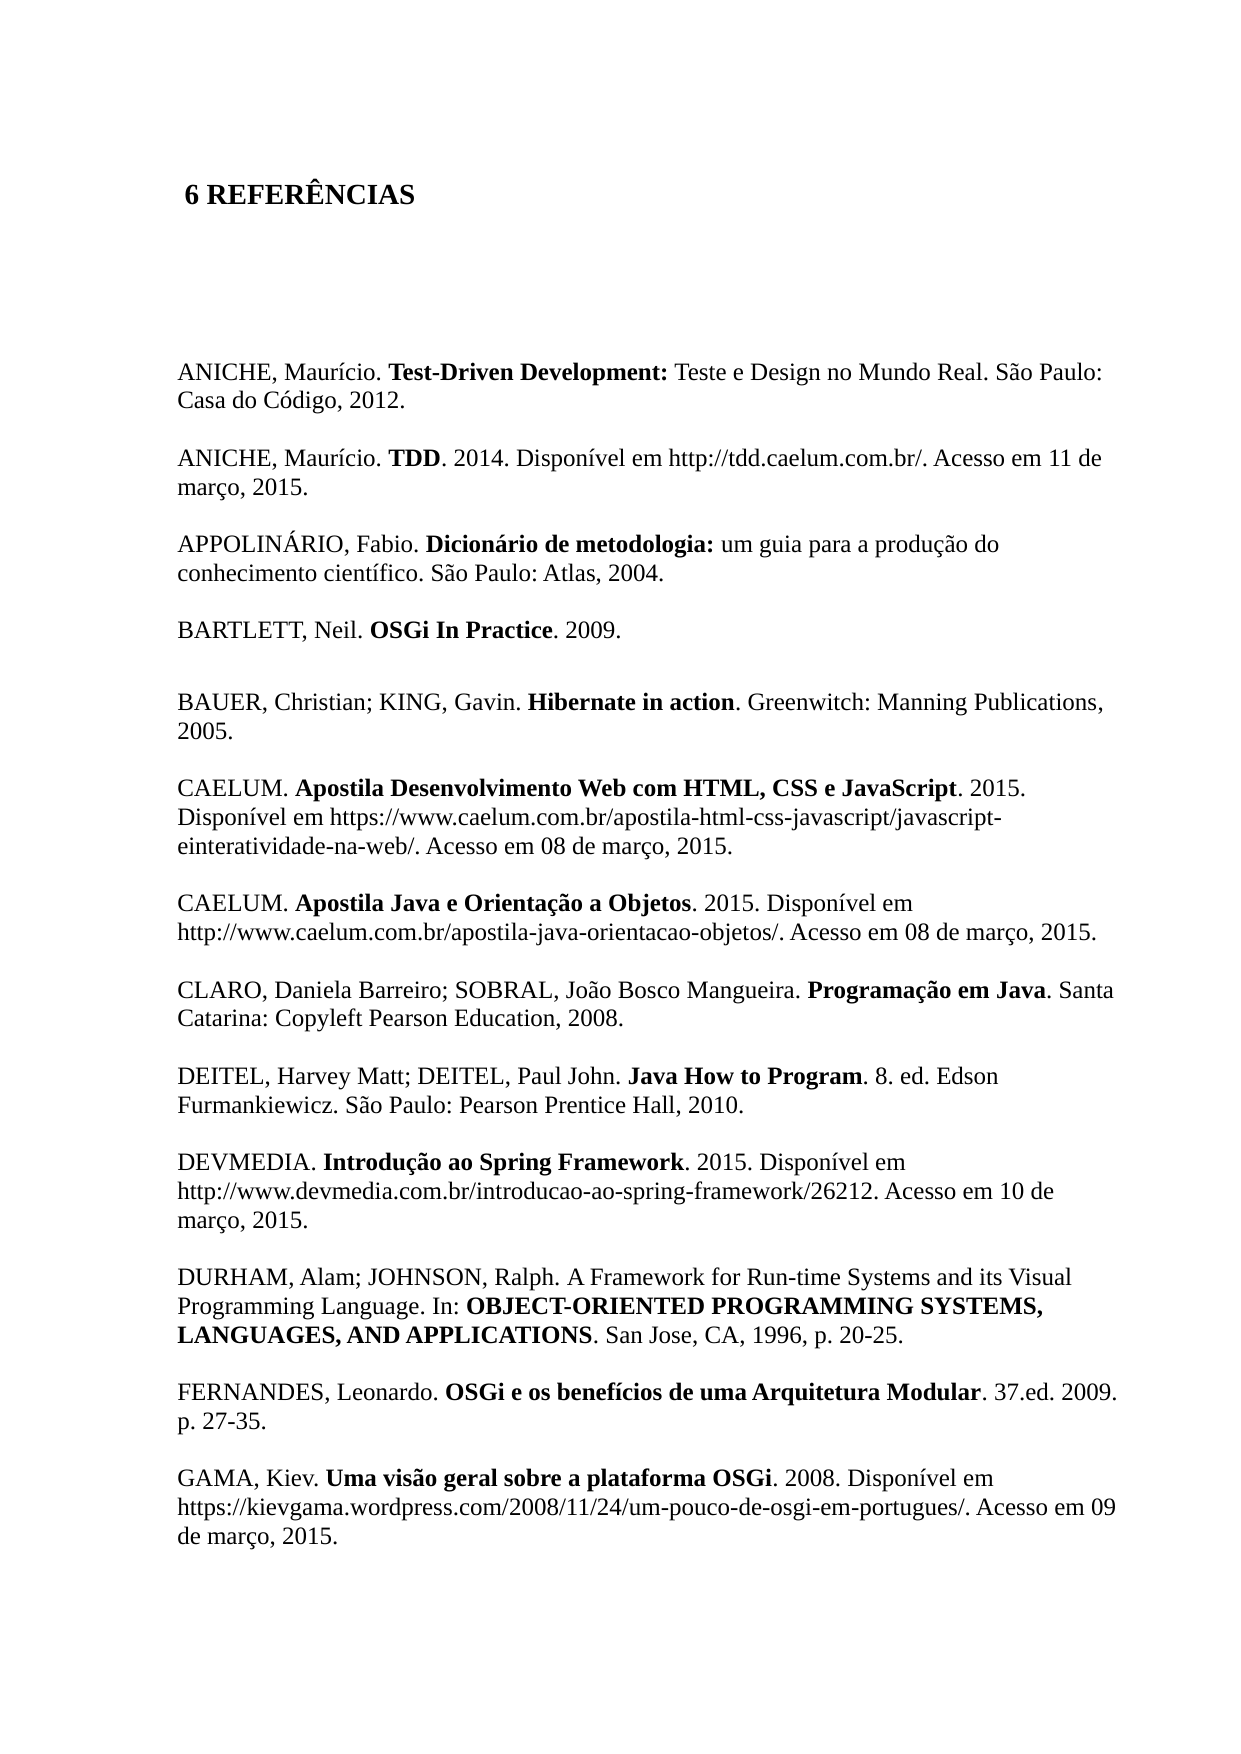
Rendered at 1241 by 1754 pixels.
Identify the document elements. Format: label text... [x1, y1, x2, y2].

text FERNANDES, Leonardo. OSGi e os benefícios de uma Arquitetura Modular. 37.ed. 2009. p. 27-35. [177, 1377, 1122, 1435]
text CAELUM. Apostila Java e Orientação a Objetos. 2015. Disponível em http://www.caelum.com.br/apostila-java-orientacao-objetos/. Acesso em 08 de março, 2015. [177, 888, 1122, 946]
text APPOLINÁRIO, Fabio. Dicionário de metodologia: um guia para a produção do conhecimento científico. São Paulo: Atlas, 2004. [177, 529, 1122, 587]
text DURHAM, Alam; JOHNSON, Ralph. A Framework for Run-time Systems and its Visual Programming Language. In: OBJECT-ORIENTED PROGRAMMING SYSTEMS, LANGUAGES, AND APPLICATIONS. San Jose, CA, 1996, p. 20-25. [177, 1262, 1122, 1348]
text BARTLETT, Neil. OSGi In Practice. 2009. [177, 615, 1122, 644]
title Referências [177, 177, 1122, 211]
text CAELUM. Apostila Desenvolvimento Web com HTML, CSS e JavaScript. 2015. Disponível em https://www.caelum.com.br/apostila-html-css-javascript/javascript-einteratividade-na-web/. Acesso em 08 de março, 2015. [177, 773, 1122, 860]
text ANICHE, Maurício. TDD. 2014. Disponível em http://tdd.caelum.com.br/. Acesso em 11 de março, 2015. [177, 443, 1122, 500]
text CLARO, Daniela Barreiro; SOBRAL, João Bosco Mangueira. Programação em Java. Santa Catarina: Copyleft Pearson Education, 2008. [177, 975, 1122, 1032]
text DEVMEDIA. Introdução ao Spring Framework. 2015. Disponível em http://www.devmedia.com.br/introducao-ao-spring-framework/26212. Acesso em 10 de março, 2015. [177, 1147, 1122, 1233]
text DEITEL, Harvey Matt; DEITEL, Paul John. Java How to Program. 8. ed. Edson Furmankiewicz. São Paulo: Pearson Prentice Hall, 2010. [177, 1061, 1122, 1118]
text GAMA, Kiev. Uma visão geral sobre a plataforma OSGi. 2008. Disponível em https://kievgama.wordpress.com/2008/11/24/um-pouco-de-osgi-em-portugues/. Acesso em 09 de março, 2015. [177, 1463, 1122, 1550]
text ANICHE, Maurício. Test-Driven Development: Teste e Design no Mundo Real. São Paulo: Casa do Código, 2012. [177, 357, 1122, 414]
text BAUER, Christian; KING, Gavin. Hibernate in action. Greenwitch: Manning Publications, 2005. [177, 687, 1122, 745]
